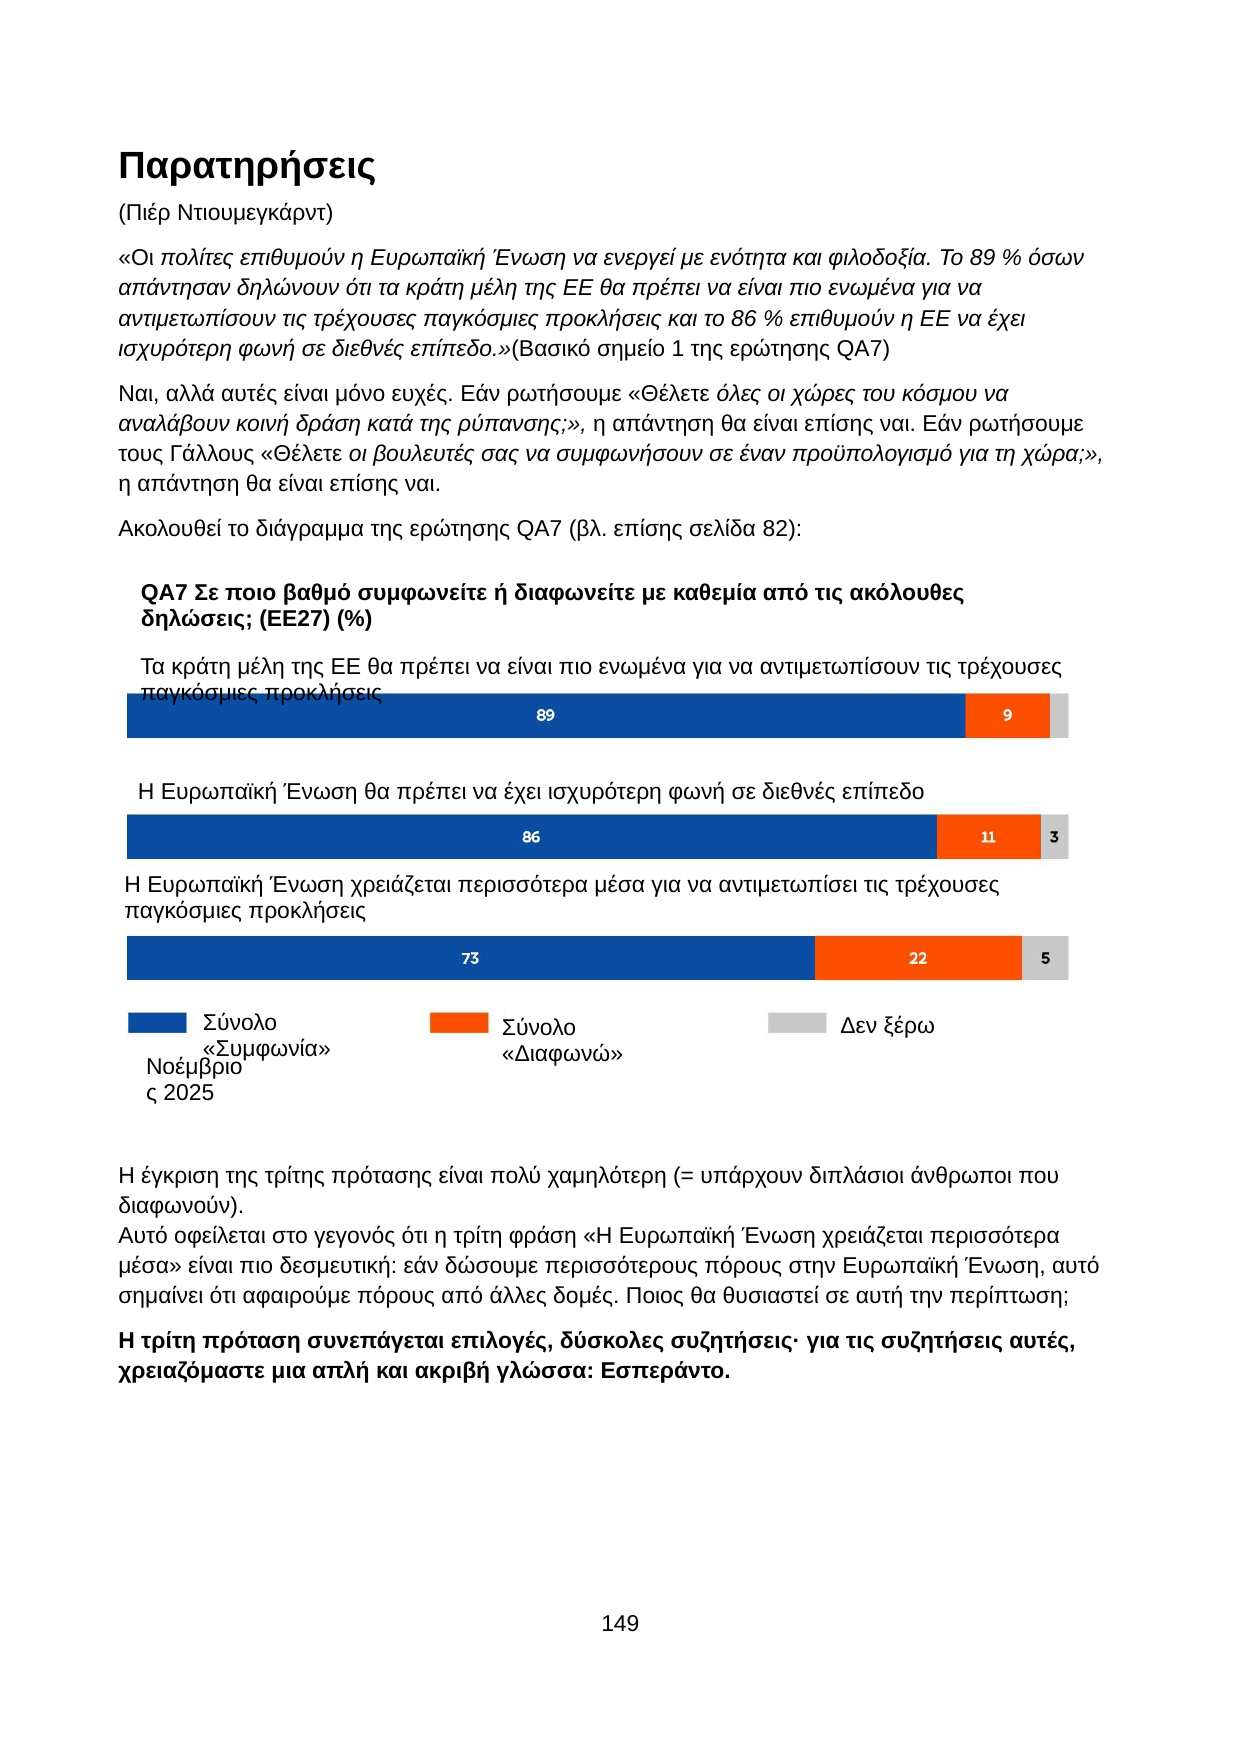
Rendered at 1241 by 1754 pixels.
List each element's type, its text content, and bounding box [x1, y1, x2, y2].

text (Πιέρ Ντιουμεγκάρντ) [118, 199, 1122, 226]
text Ακολουθεί το διάγραμμα της ερώτησης QA7 (βλ. επίσης σελίδα 82): [118, 515, 1122, 541]
picture [126, 1008, 830, 1039]
subtitle Παρατηρήσεις [118, 143, 1122, 187]
text «Οι πολίτες επιθυμούν η Ευρωπαϊκή Ένωση να ενεργεί με ενότητα και φιλοδοξία. Το 89 % όσων απάντησαν δηλώνουν ότι τα κράτη μέλη της ΕΕ θα πρέπει να είναι πιο ενωμένα για να αντιμετωπίσουν τις τρέχουσες παγκόσμιες προκλήσεις και το 86 % επιθυμούν η ΕΕ να έχει ισχυρότερη φωνή σε διεθνές επίπεδο.»(Βασικό σημείο 1 της ερώτησης QA7) [118, 244, 1122, 361]
text Η έγκριση της τρίτης πρότασης είναι πολύ χαμηλότερη (= υπάρχουν διπλάσιοι άνθρωποι που διαφωνούν). Αυτό οφείλεται στο γεγονός ότι η τρίτη φράση «Η Ευρωπαϊκή Ένωση χρειάζεται περισσότερα μέσα» είναι πιο δεσμευτική: εάν δώσουμε περισσότερους πόρους στην Ευρωπαϊκή Ένωση, αυτό σημαίνει ότι αφαιρούμε πόρους από άλλες δομές. Ποιος θα θυσιαστεί σε αυτή την περίπτωση; [118, 1162, 1122, 1309]
picture [121, 687, 1069, 983]
text Η τρίτη πρόταση συνεπάγεται επιλογές, δύσκολες συζητήσεις· για τις συζητήσεις αυτές, χρειαζόμαστε μια απλή και ακριβή γλώσσα: Εσπεράντο. [118, 1327, 1122, 1384]
text Ναι, αλλά αυτές είναι μόνο ευχές. Εάν ρωτήσουμε «Θέλετε όλες οι χώρες του κόσμου να αναλάβουν κοινή δράση κατά της ρύπανσης;», η απάντηση θα είναι επίσης ναι. Εάν ρωτήσουμε τους Γάλλους «Θέλετε οι βουλευτές σας να συμφωνήσουν σε έναν προϋπολογισμό για τη χώρα;», η απάντηση θα είναι επίσης ναι. [118, 379, 1122, 496]
